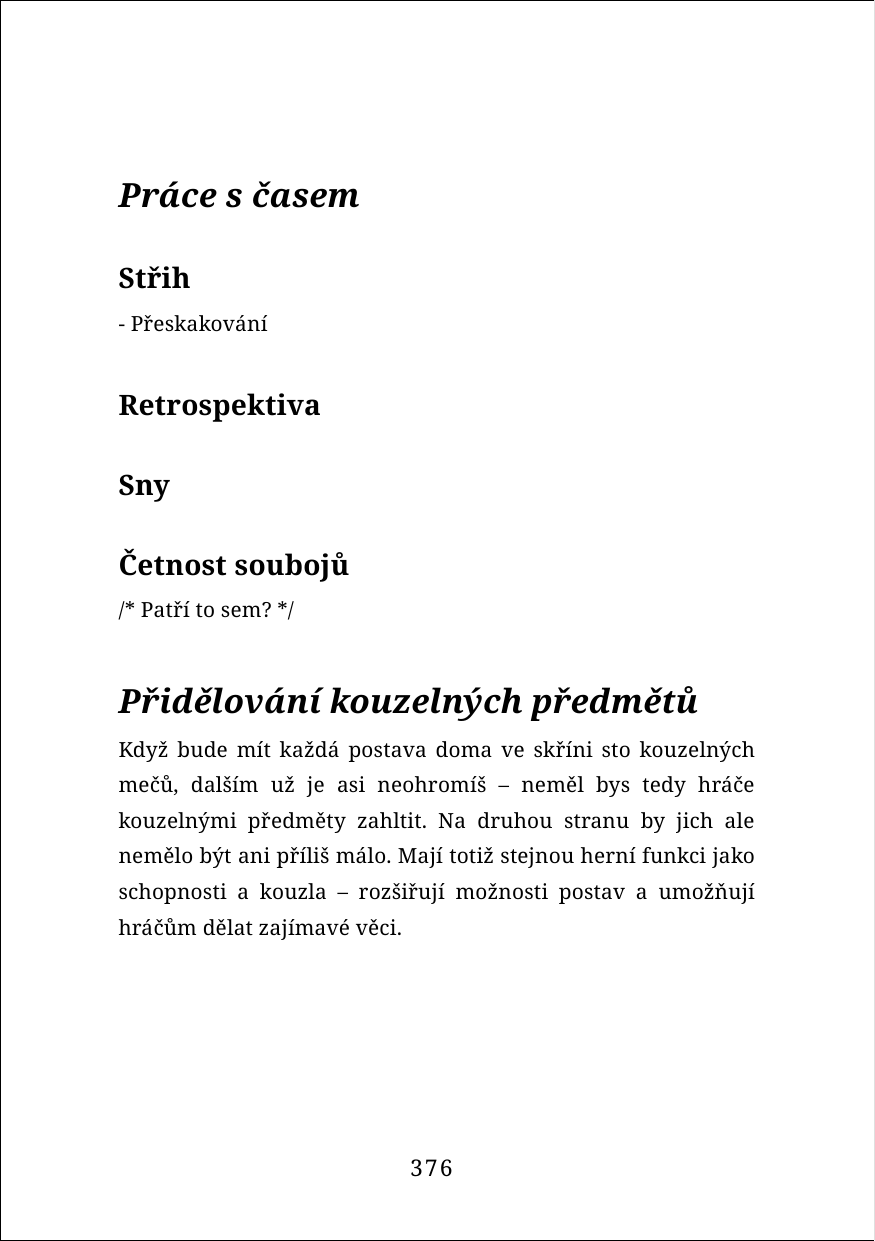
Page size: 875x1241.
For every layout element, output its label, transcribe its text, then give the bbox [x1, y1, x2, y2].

subtitle Sny [118, 465, 756, 503]
subtitle Přidělování kouzelných předmětů [118, 678, 756, 723]
subtitle Střih [118, 258, 756, 297]
subtitle Retrospektiva [118, 386, 756, 424]
subtitle Četnost soubojů [118, 545, 756, 583]
text /* Patří to sem? */ [118, 595, 756, 623]
text Když bude mít každá postava doma ve skříni sto kouzelných mečů, dalším už je asi neohromíš – neměl bys tedy hráče kouzelnými předměty zahltit. Na druhou stranu by jich ale nemělo být ani příliš málo. Mají totiž stejnou herní funkci jako schopnosti a kouzla – rozšiřují možnosti postav a umožňují hráčům dělat zajímavé věci. [118, 735, 756, 941]
text - Přeskakování [118, 309, 756, 337]
subtitle Práce s časem [118, 172, 756, 217]
